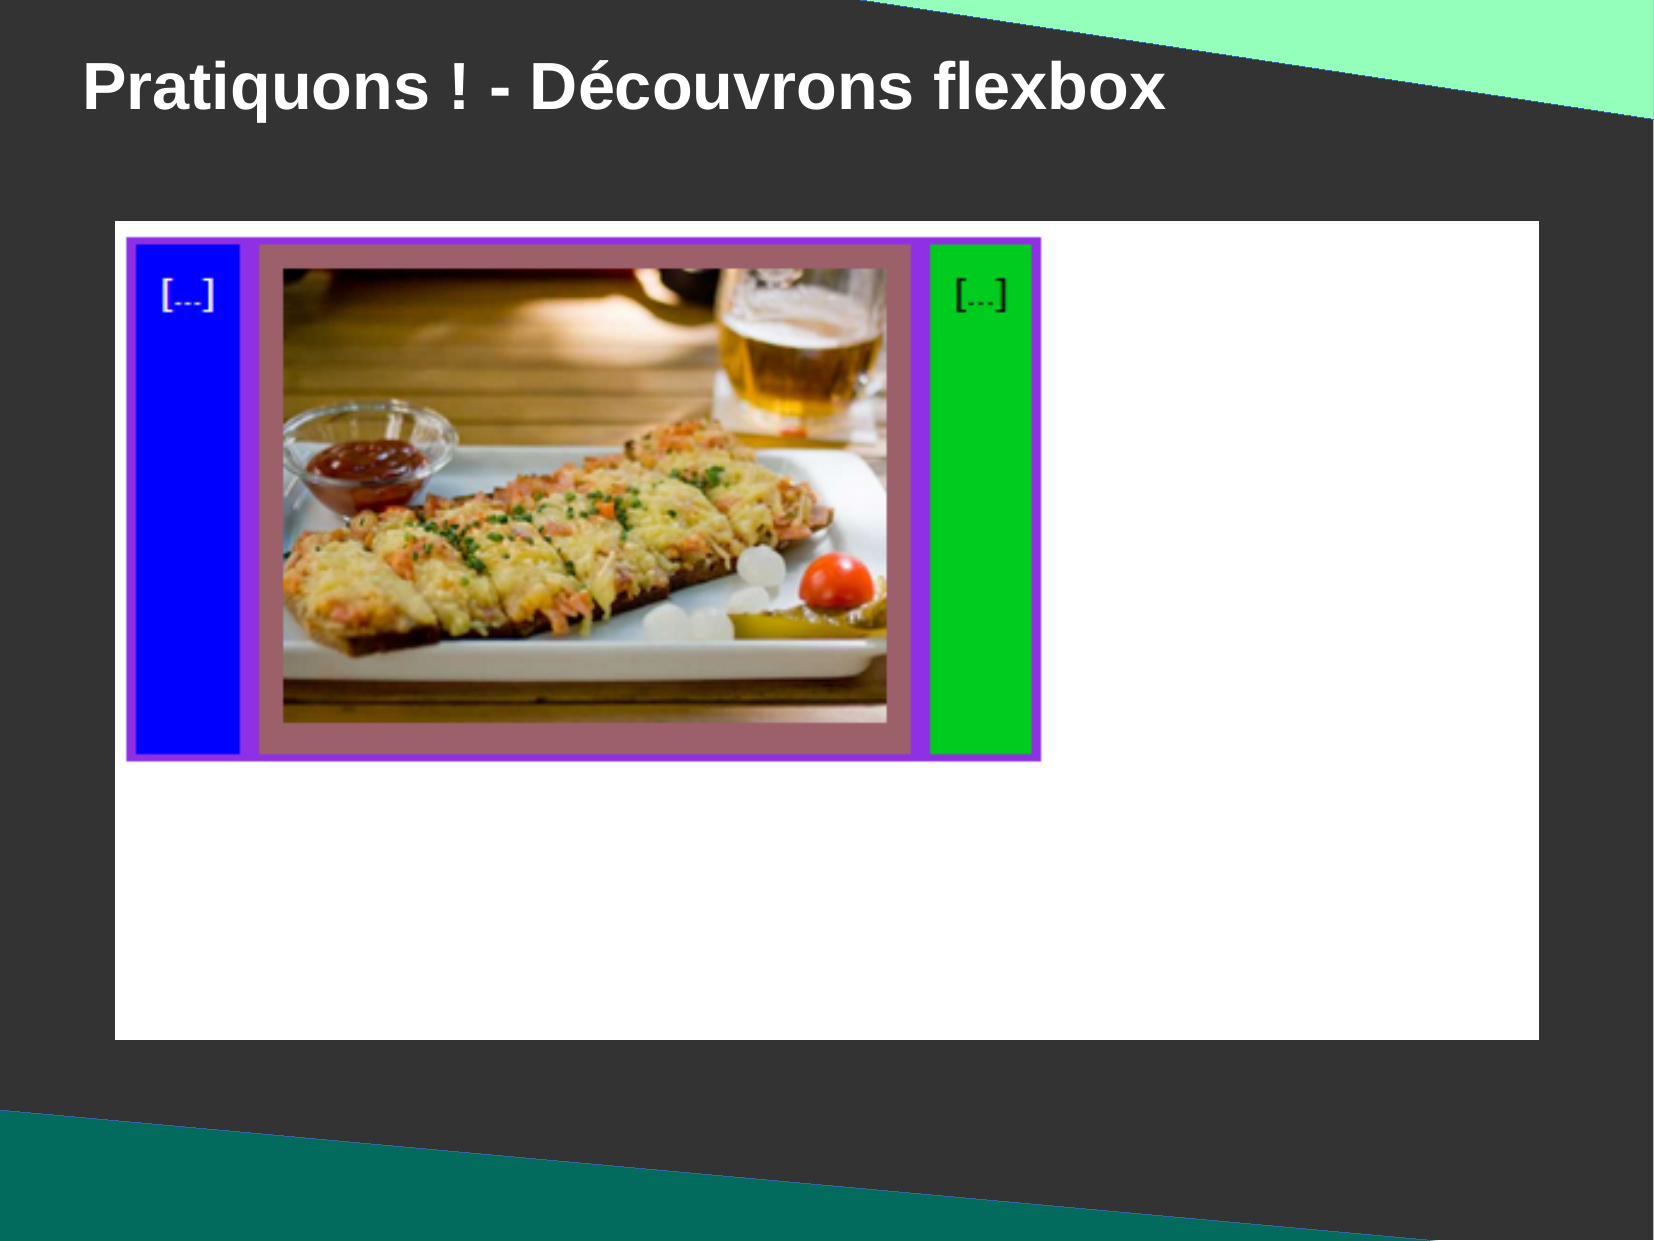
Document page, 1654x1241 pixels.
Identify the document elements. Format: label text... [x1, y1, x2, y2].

text_box [860, 0, 1654, 120]
picture [115, 221, 1539, 1040]
title Pratiquons ! - Découvrons flexbox [82, 49, 1630, 199]
